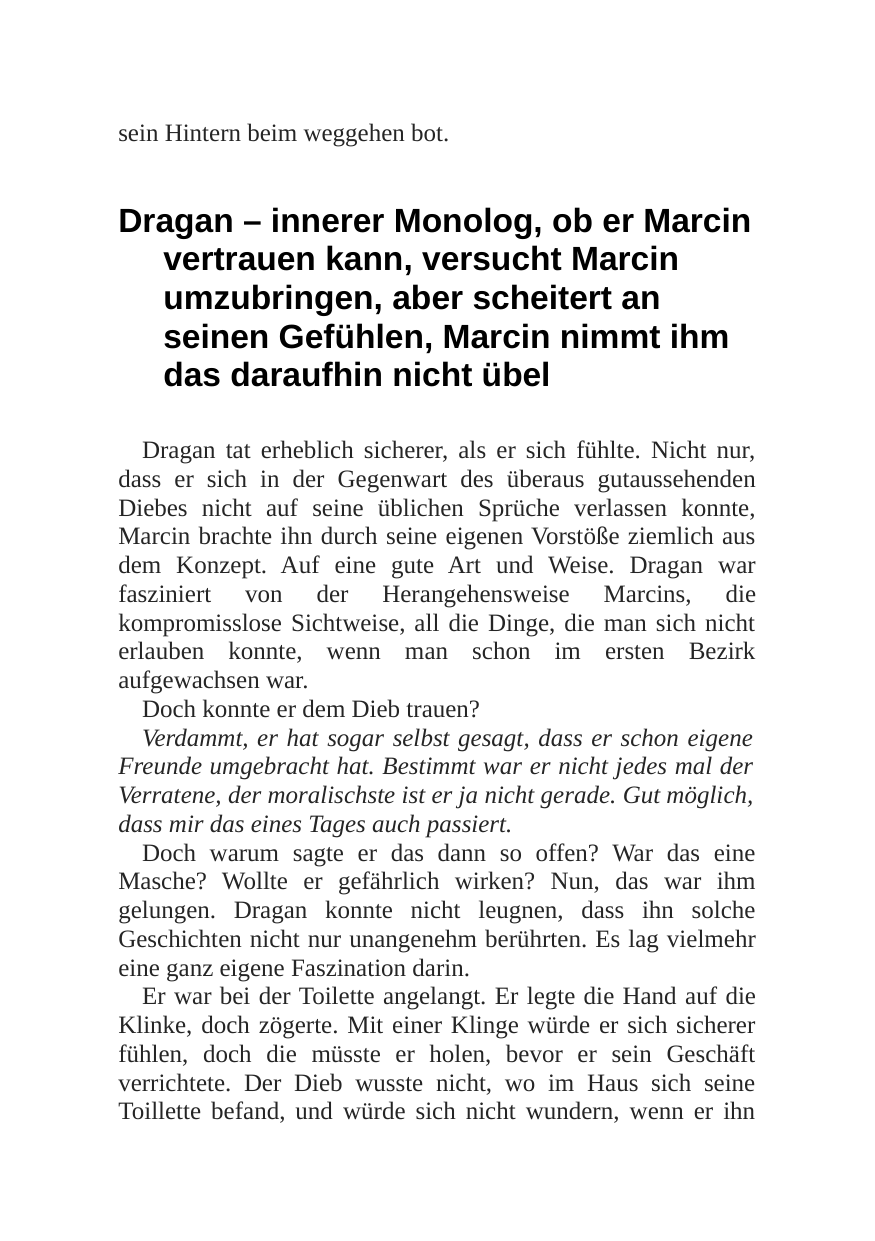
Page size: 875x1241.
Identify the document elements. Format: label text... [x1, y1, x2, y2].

text Dragan tat erheblich sicherer, als er sich fühlte. Nicht nur, dass er sich in der Gegenwart des überaus gutaussehenden Diebes nicht auf seine üblichen Sprüche verlassen konnte, Marcin brachte ihn durch seine eigenen Vorstöße ziemlich aus dem Konzept. Auf eine gute Art und Weise. Dragan war fasziniert von der Herangehensweise Marcins, die kompromisslose Sichtweise, all die Dinge, die man sich nicht erlauben konnte, wenn man schon im ersten Bezirk aufgewachsen war. [118, 435, 756, 694]
text Er war bei der Toilette angelangt. Er legte die Hand auf die Klinke, doch zögerte. Mit einer Klinge würde er sich sicherer fühlen, doch die müsste er holen, bevor er sein Geschäft verrichtete. Der Dieb wusste nicht, wo im Haus sich seine Toillette befand, und würde sich nicht wundern, wenn er ihn [118, 981, 756, 1125]
text Verdammt, er hat sogar selbst gesagt, dass er schon eigene Freunde umgebracht hat. Bestimmt war er nicht jedes mal der Verratene, der moralischste ist er ja nicht gerade. Gut möglich, dass mir das eines Tages auch passiert. [118, 723, 756, 838]
subtitle Dragan – innerer Monolog, ob er Marcin vertrauen kann, versucht Marcin umzubringen, aber scheitert an seinen Gefühlen, Marcin nimmt ihm das daraufhin nicht übel [118, 201, 756, 394]
text sein Hintern beim weggehen bot. [118, 118, 756, 147]
text Doch konnte er dem Dieb trauen? [118, 694, 756, 723]
text Doch warum sagte er das dann so offen? War das eine Masche? Wollte er gefährlich wirken? Nun, das war ihm gelungen. Dragan konnte nicht leugnen, dass ihn solche Geschichten nicht nur unangenehm berührten. Es lag vielmehr eine ganz eigene Faszination darin. [118, 838, 756, 981]
